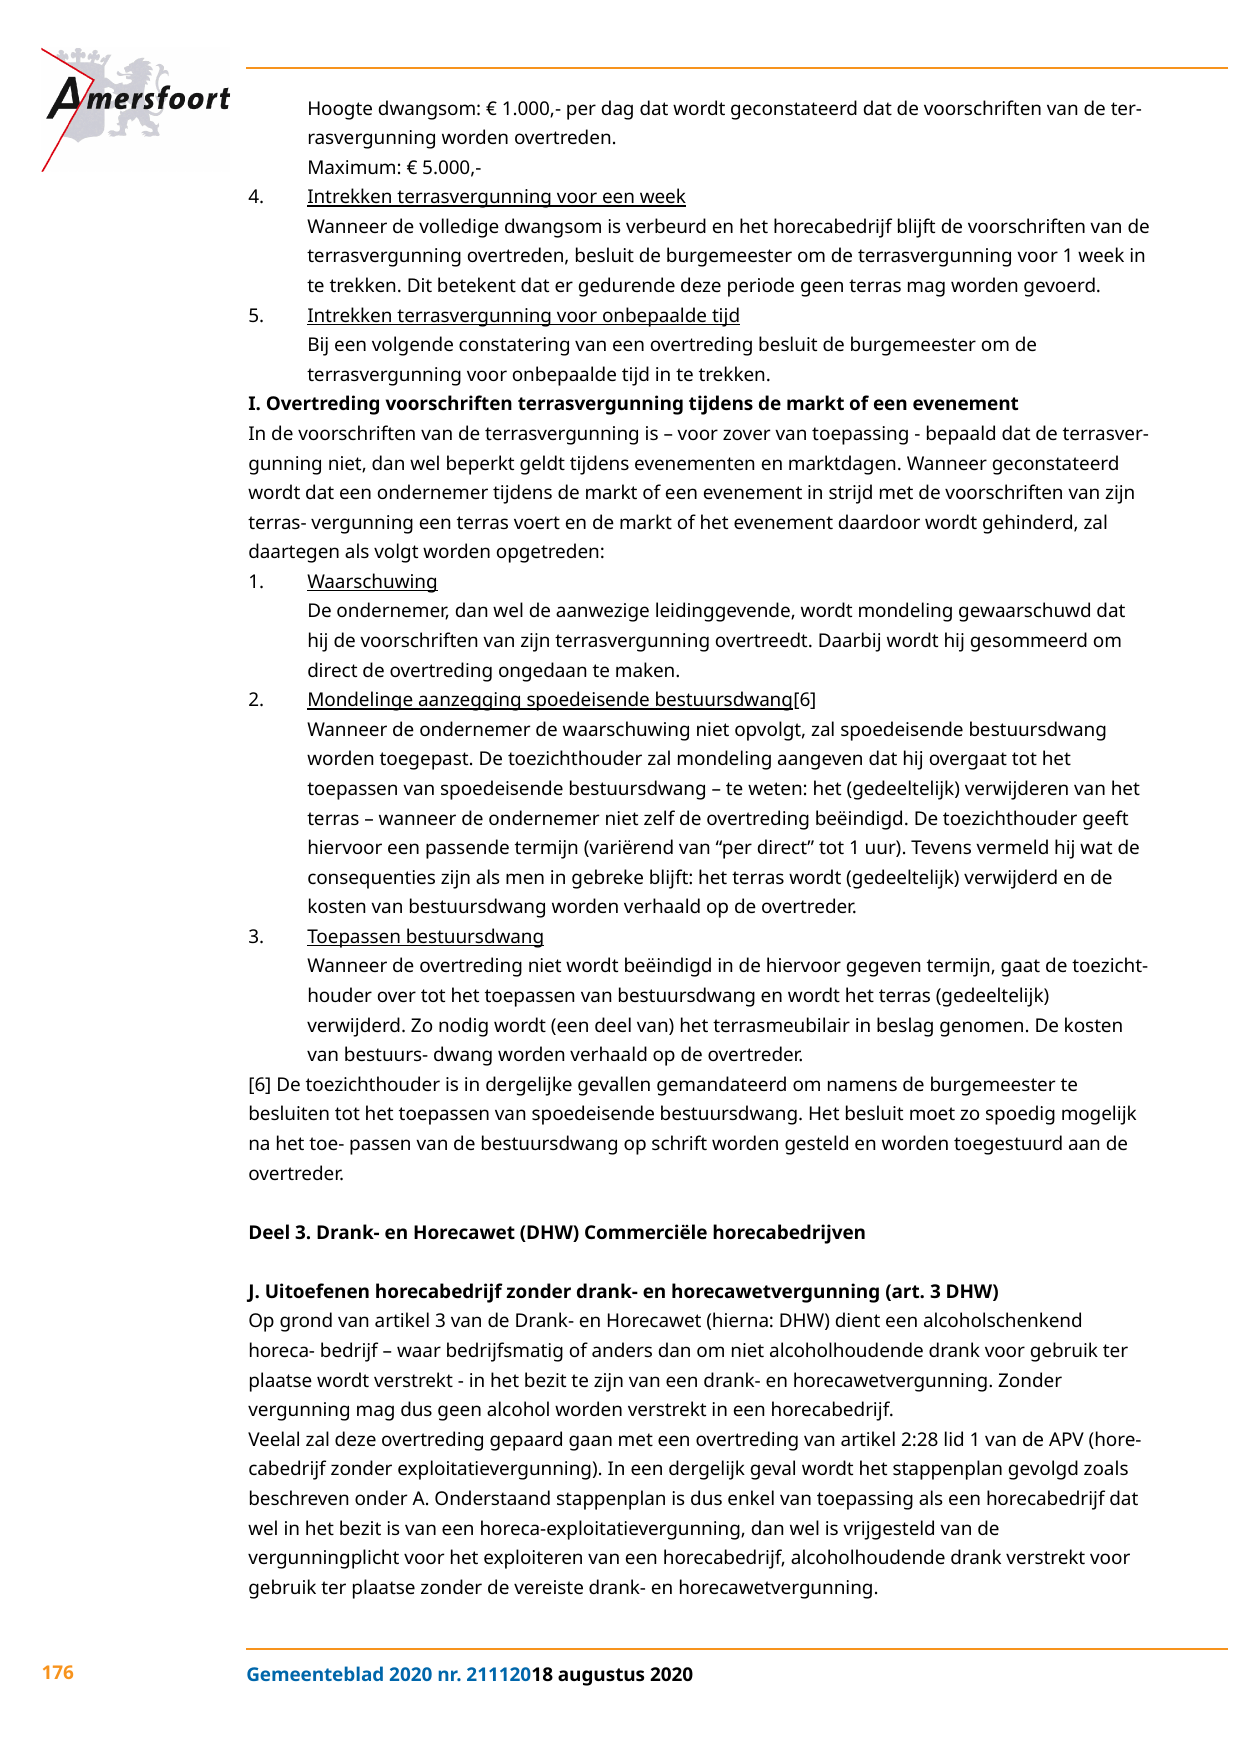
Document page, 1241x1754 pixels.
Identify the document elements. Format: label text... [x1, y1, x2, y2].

text J. Uitoefenen horecabedrijf zonder drank- en horecawetvergunning (art. 3 DHW) [248, 1278, 1152, 1304]
list Maximum: € 5.000,- [248, 154, 1152, 180]
text Deel 3. Drank- en Horecawet (DHW) Commerciële horecabedrijven [248, 1219, 1152, 1245]
list Intrekken terrasvergunning voor onbepaalde tijd [248, 302, 1152, 328]
list Bij een volgende constatering van een overtreding besluit de burgemeester om de terrasvergunning voor onbepaalde tijd in te trekken. [248, 331, 1152, 387]
text Veelal zal deze overtreding gepaard gaan met een overtreding van artikel 2:28 lid 1 van de APV (hore- cabedrijf zonder exploitatievergunning). In een dergelijk geval wordt het stappenplan gevolgd zoals beschreven onder A. Onderstaand stappenplan is dus enkel van toepassing als een horecabedrijf dat wel in het bezit is van een horeca-exploitatievergunning, dan wel is vrijgesteld van de vergunningplicht voor het exploiteren van een horecabedrijf, alcoholhoudende drank verstrekt voor gebruik ter plaatse zonder de vereiste drank- en horecawetvergunning. [248, 1426, 1152, 1600]
list De ondernemer, dan wel de aanwezige leidinggevende, wordt mondeling gewaarschuwd dat hij de voorschriften van zijn terrasvergunning overtreedt. Daarbij wordt hij gesommeerd om direct de overtreding ongedaan te maken. [248, 598, 1152, 683]
list Wanneer de overtreding niet wordt beëindigd in de hiervoor gegeven termijn, gaat de toezicht- houder over tot het toepassen van bestuursdwang en wordt het terras (gedeeltelijk) verwijderd. Zo nodig wordt (een deel van) het terrasmeubilair in beslag genomen. De kosten van bestuurs- dwang worden verhaald op de overtreder. [248, 953, 1152, 1067]
list Waarschuwing [248, 568, 1152, 594]
text In de voorschriften van de terrasvergunning is – voor zover van toepassing - bepaald dat de terrasver- gunning niet, dan wel beperkt geldt tijdens evenementen en marktdagen. Wanneer geconstateerd wordt dat een ondernemer tijdens de markt of een evenement in strijd met de voorschriften van zijn terras- vergunning een terras voert en de markt of het evenement daardoor wordt gehinderd, zal daartegen als volgt worden opgetreden: [248, 420, 1152, 564]
picture [41, 47, 231, 172]
list Wanneer de volledige dwangsom is verbeurd en het horecabedrijf blijft de voorschriften van de terrasvergunning overtreden, besluit de burgemeester om de terrasvergunning voor 1 week in te trekken. Dit betekent dat er gedurende deze periode geen terras mag worden gevoerd. [248, 213, 1152, 298]
list Hoogte dwangsom: € 1.000,- per dag dat wordt geconstateerd dat de voorschriften van de ter- rasvergunning worden overtreden. [248, 95, 1152, 150]
list Toepassen bestuursdwang [248, 923, 1152, 949]
text Op grond van artikel 3 van de Drank- en Horecawet (hierna: DHW) dient een alcoholschenkend horeca- bedrijf – waar bedrijfsmatig of anders dan om niet alcoholhoudende drank voor gebruik ter plaatse wordt verstrekt - in het bezit te zijn van een drank- en horecawetvergunning. Zonder vergunning mag dus geen alcohol worden verstrekt in een horecabedrijf. [248, 1308, 1152, 1422]
text [6] De toezichthouder is in dergelijke gevallen gemandateerd om namens de burgemeester te besluiten tot het toepassen van spoedeisende bestuursdwang. Het besluit moet zo spoedig mogelijk na het toe- passen van de bestuursdwang op schrift worden gesteld en worden toegestuurd aan de overtreder. [248, 1071, 1152, 1186]
list Wanneer de ondernemer de waarschuwing niet opvolgt, zal spoedeisende bestuursdwang worden toegepast. De toezichthouder zal mondeling aangeven dat hij overgaat tot het toepassen van spoedeisende bestuursdwang – te weten: het (gedeeltelijk) verwijderen van het terras – wanneer de ondernemer niet zelf de overtreding beëindigd. De toezichthouder geeft hiervoor een passende termijn (variërend van “per direct” tot 1 uur). Tevens vermeld hij wat de consequenties zijn als men in gebreke blijft: het terras wordt (gedeeltelijk) verwijderd en de kosten van bestuursdwang worden verhaald op de overtreder. [248, 716, 1152, 919]
text I. Overtreding voorschriften terrasvergunning tijdens de markt of een evenement [248, 391, 1152, 416]
list Intrekken terrasvergunning voor een week [248, 183, 1152, 209]
list Mondelinge aanzegging spoedeisende bestuursdwang[6] [248, 686, 1152, 712]
